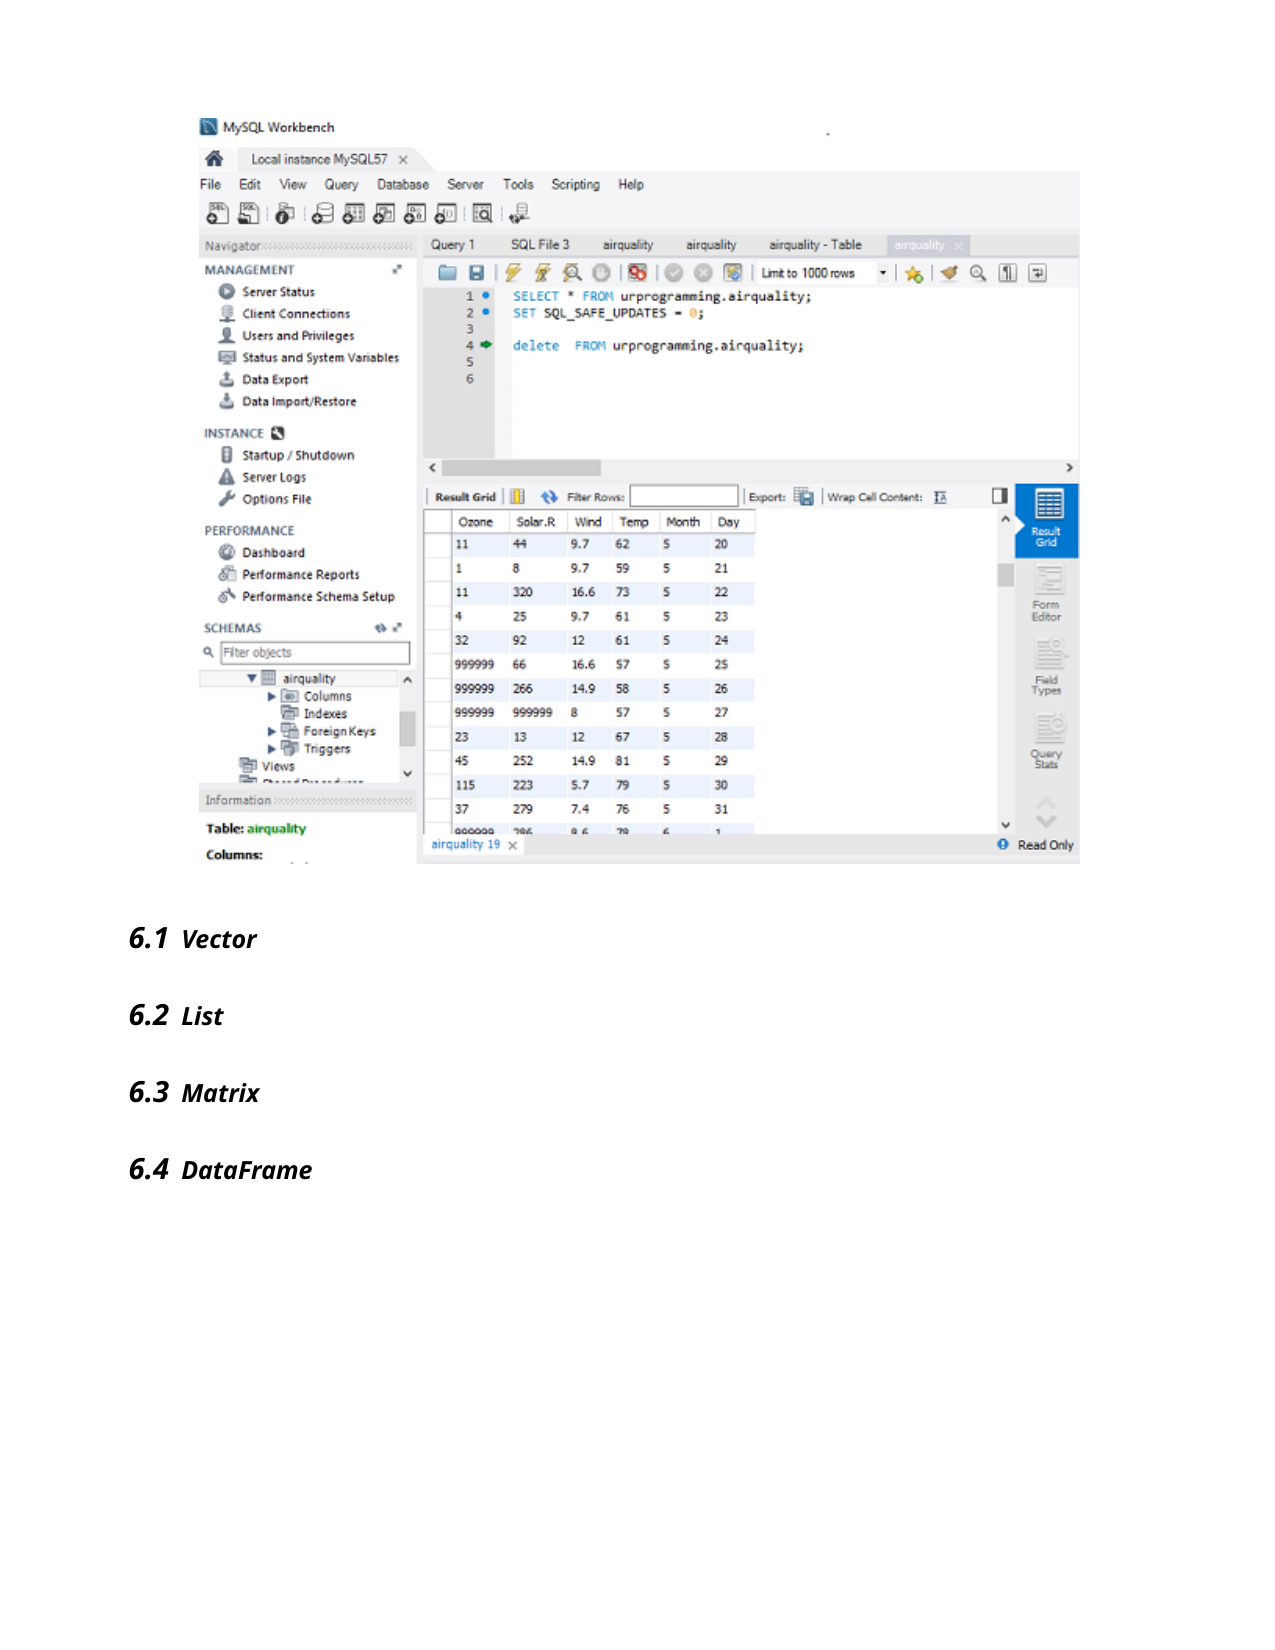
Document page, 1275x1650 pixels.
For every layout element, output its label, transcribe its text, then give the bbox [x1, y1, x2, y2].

subtitle List [121, 994, 1158, 1034]
subtitle Matrix [121, 1071, 1158, 1111]
subtitle DataFrame [121, 1149, 1158, 1188]
subtitle Vector [121, 917, 1158, 957]
picture [198, 118, 1080, 864]
